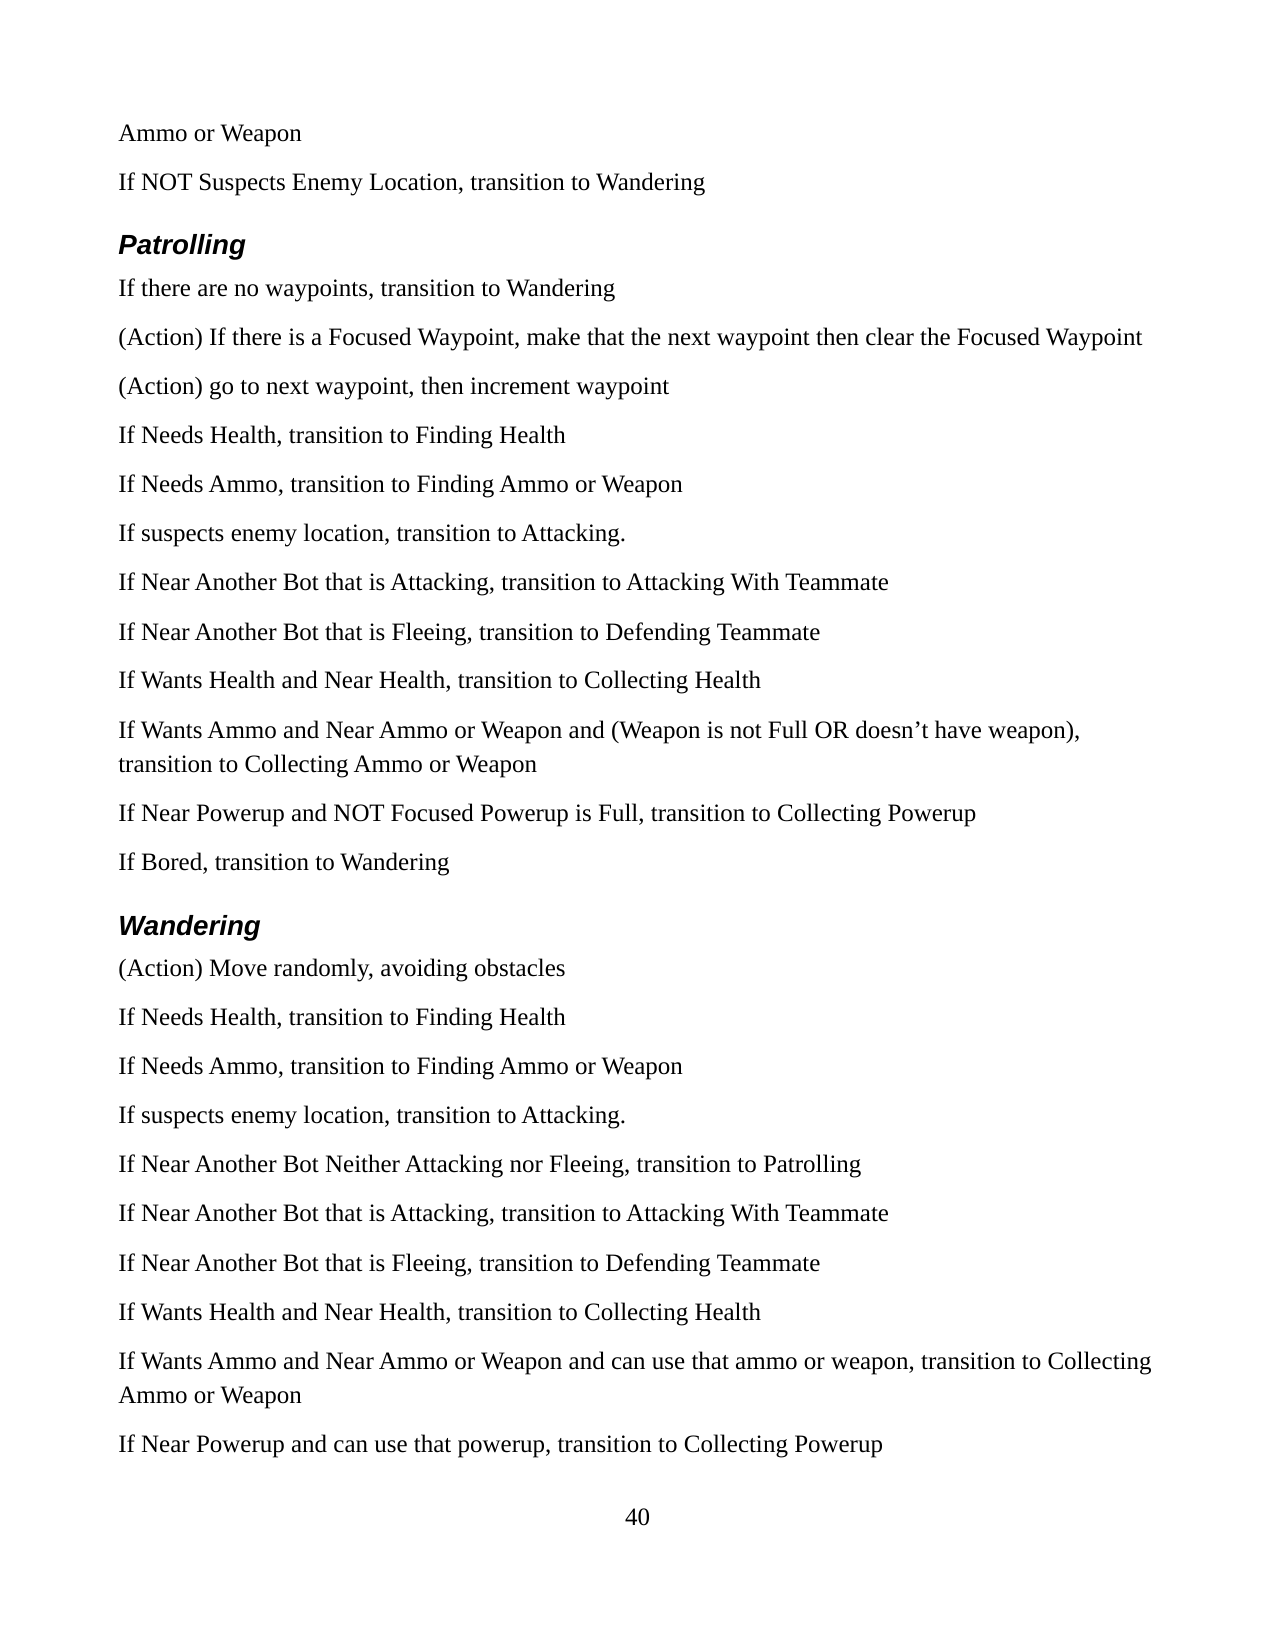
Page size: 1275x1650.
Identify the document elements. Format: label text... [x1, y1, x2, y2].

text If Needs Health, transition to Finding Health [118, 420, 1157, 449]
subtitle Wandering [118, 909, 1157, 941]
text If Needs Ammo, transition to Finding Ammo or Weapon [118, 1051, 1157, 1080]
text If Near Another Bot Neither Attacking nor Fleeing, transition to Patrolling [118, 1149, 1157, 1178]
text If Bored, transition to Wandering [118, 847, 1157, 876]
text If Near Another Bot that is Attacking, transition to Attacking With Teammate [118, 567, 1157, 596]
text If Wants Ammo and Near Ammo or Weapon and (Weapon is not Full OR doesn’t have weapon), transition to Collecting Ammo or Weapon [118, 715, 1157, 778]
subtitle Patrolling [118, 229, 1157, 261]
text (Action) go to next waypoint, then increment waypoint [118, 371, 1157, 400]
text If Near Powerup and NOT Focused Powerup is Full, transition to Collecting Powerup [118, 798, 1157, 827]
text If Near Another Bot that is Attacking, transition to Attacking With Teammate [118, 1198, 1157, 1227]
text If Needs Health, transition to Finding Health [118, 1002, 1157, 1031]
text If Needs Ammo, transition to Finding Ammo or Weapon [118, 469, 1157, 498]
text If Wants Health and Near Health, transition to Collecting Health [118, 1297, 1157, 1325]
text If NOT Suspects Enemy Location, transition to Wandering [118, 167, 1157, 196]
text If Near Another Bot that is Fleeing, transition to Defending Teammate [118, 617, 1157, 645]
text If suspects enemy location, transition to Attacking. [118, 1100, 1157, 1129]
text (Action) Move randomly, avoiding obstacles [118, 953, 1157, 982]
text (Action) If there is a Focused Waypoint, make that the next waypoint then clear the Focused Waypoint [118, 322, 1157, 351]
text If Near Another Bot that is Fleeing, transition to Defending Teammate [118, 1248, 1157, 1276]
text If Wants Health and Near Health, transition to Collecting Health [118, 666, 1157, 694]
text Ammo or Weapon [118, 118, 1157, 147]
text If suspects enemy location, transition to Attacking. [118, 518, 1157, 547]
text If Near Powerup and can use that powerup, transition to Collecting Powerup [118, 1429, 1157, 1458]
text If there are no waypoints, transition to Wandering [118, 273, 1157, 302]
text If Wants Ammo and Near Ammo or Weapon and can use that ammo or weapon, transition to Collecting Ammo or Weapon [118, 1346, 1157, 1409]
